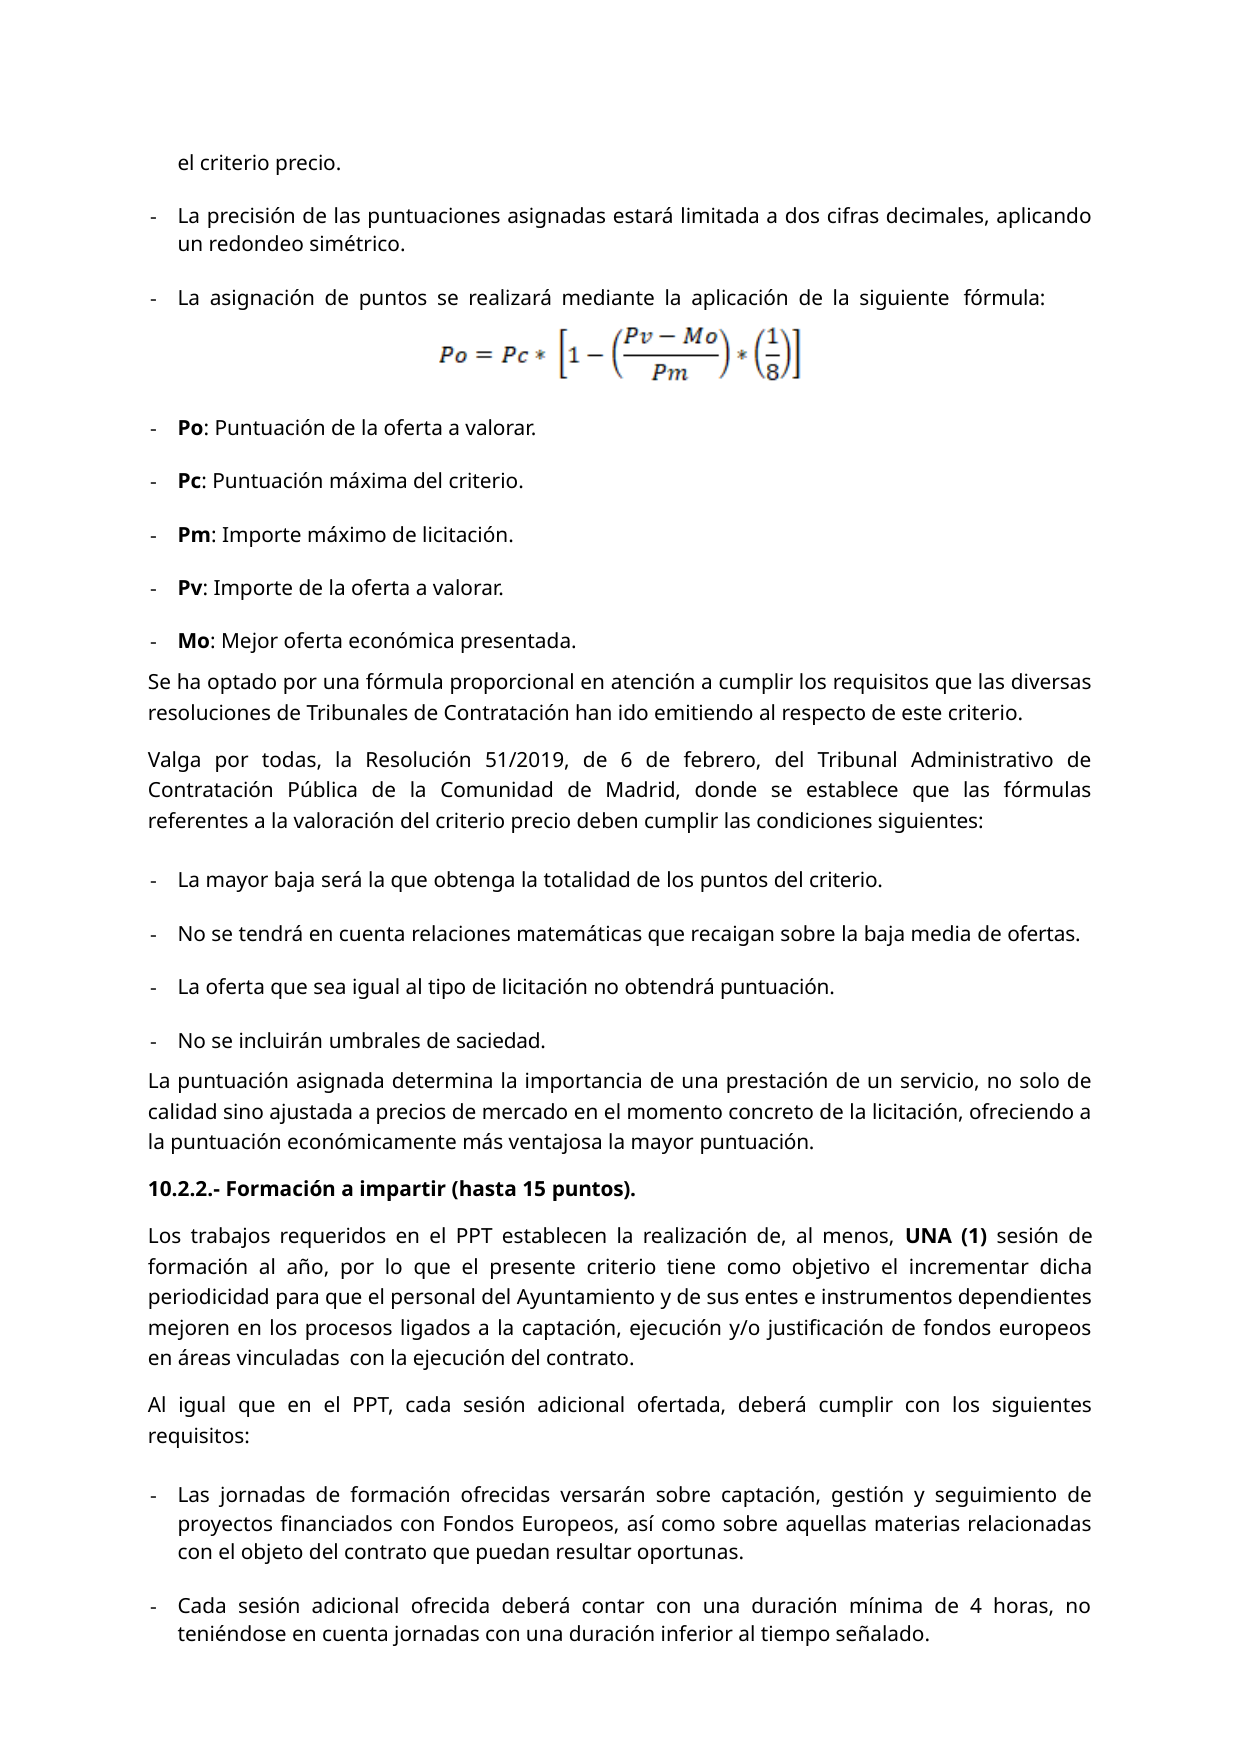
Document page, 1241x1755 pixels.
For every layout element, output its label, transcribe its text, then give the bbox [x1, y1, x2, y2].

text Se ha optado por una fórmula proporcional en atención a cumplir los requisitos que las diversas resoluciones de Tribunales de Contratación han ido emitiendo al respecto de este criterio. [148, 667, 1093, 726]
list el criterio precio. [148, 148, 1093, 176]
text La puntuación asignada determina la importancia de una prestación de un servicio, no solo de calidad sino ajustada a precios de mercado en el momento concreto de la licitación, ofreciendo a la puntuación económicamente más ventajosa la mayor puntuación. [148, 1067, 1093, 1156]
text Los trabajos requeridos en el PPT establecen la realización de, al menos, UNA (1) sesión de formación al año, por lo que el presente criterio tiene como objetivo el incrementar dicha periodicidad para que el personal del Ayuntamiento y de sus entes e instrumentos dependientes mejoren en los procesos ligados a la captación, ejecución y/o justificación de fondos europeos en áreas vinculadas con la ejecución del contrato. [148, 1222, 1093, 1372]
text 10.2.2.- Formación a impartir (hasta 15 puntos). [148, 1174, 1093, 1203]
list No se tendrá en cuenta relaciones matemáticas que recaigan sobre la baja media de ofertas. [148, 919, 1093, 947]
list Mo: Mejor oferta económica presentada. [148, 627, 1093, 655]
list Pc: Puntuación máxima del criterio. [148, 466, 1093, 495]
list La asignación de puntos se realizará mediante la aplicación de la siguiente fórmula: [148, 283, 1093, 311]
list La mayor baja será la que obtenga la totalidad de los puntos del criterio. [148, 865, 1093, 894]
list Pm: Importe máximo de licitación. [148, 520, 1093, 548]
text Valga por todas, la Resolución 51/2019, de 6 de febrero, del Tribunal Administrativo de Contratación Pública de la Comunidad de Madrid, donde se establece que las fórmulas referentes a la valoración del criterio precio deben cumplir las condiciones siguientes: [148, 745, 1093, 834]
text Al igual que en el PPT, cada sesión adicional ofertada, deberá cumplir con los siguientes requisitos: [148, 1390, 1093, 1449]
list Po: Puntuación de la oferta a valorar. [148, 413, 1093, 441]
list Cada sesión adicional ofrecida deberá contar con una duración mínima de 4 horas, no teniéndose en cuenta jornadas con una duración inferior al tiempo señalado. [148, 1591, 1093, 1648]
list Las jornadas de formación ofrecidas versarán sobre captación, gestión y seguimiento de proyectos financiados con Fondos Europeos, así como sobre aquellas materias relacionadas con el objeto del contrato que puedan resultar oportunas. [148, 1480, 1093, 1566]
list La oferta que sea igual al tipo de licitación no obtendrá puntuación. [148, 972, 1093, 1001]
list No se incluirán umbrales de saciedad. [148, 1026, 1093, 1054]
list Pv: Importe de la oferta a valorar. [148, 573, 1093, 602]
list La precisión de las puntuaciones asignadas estará limitada a dos cifras decimales, aplicando un redondeo simétrico. [148, 201, 1093, 258]
